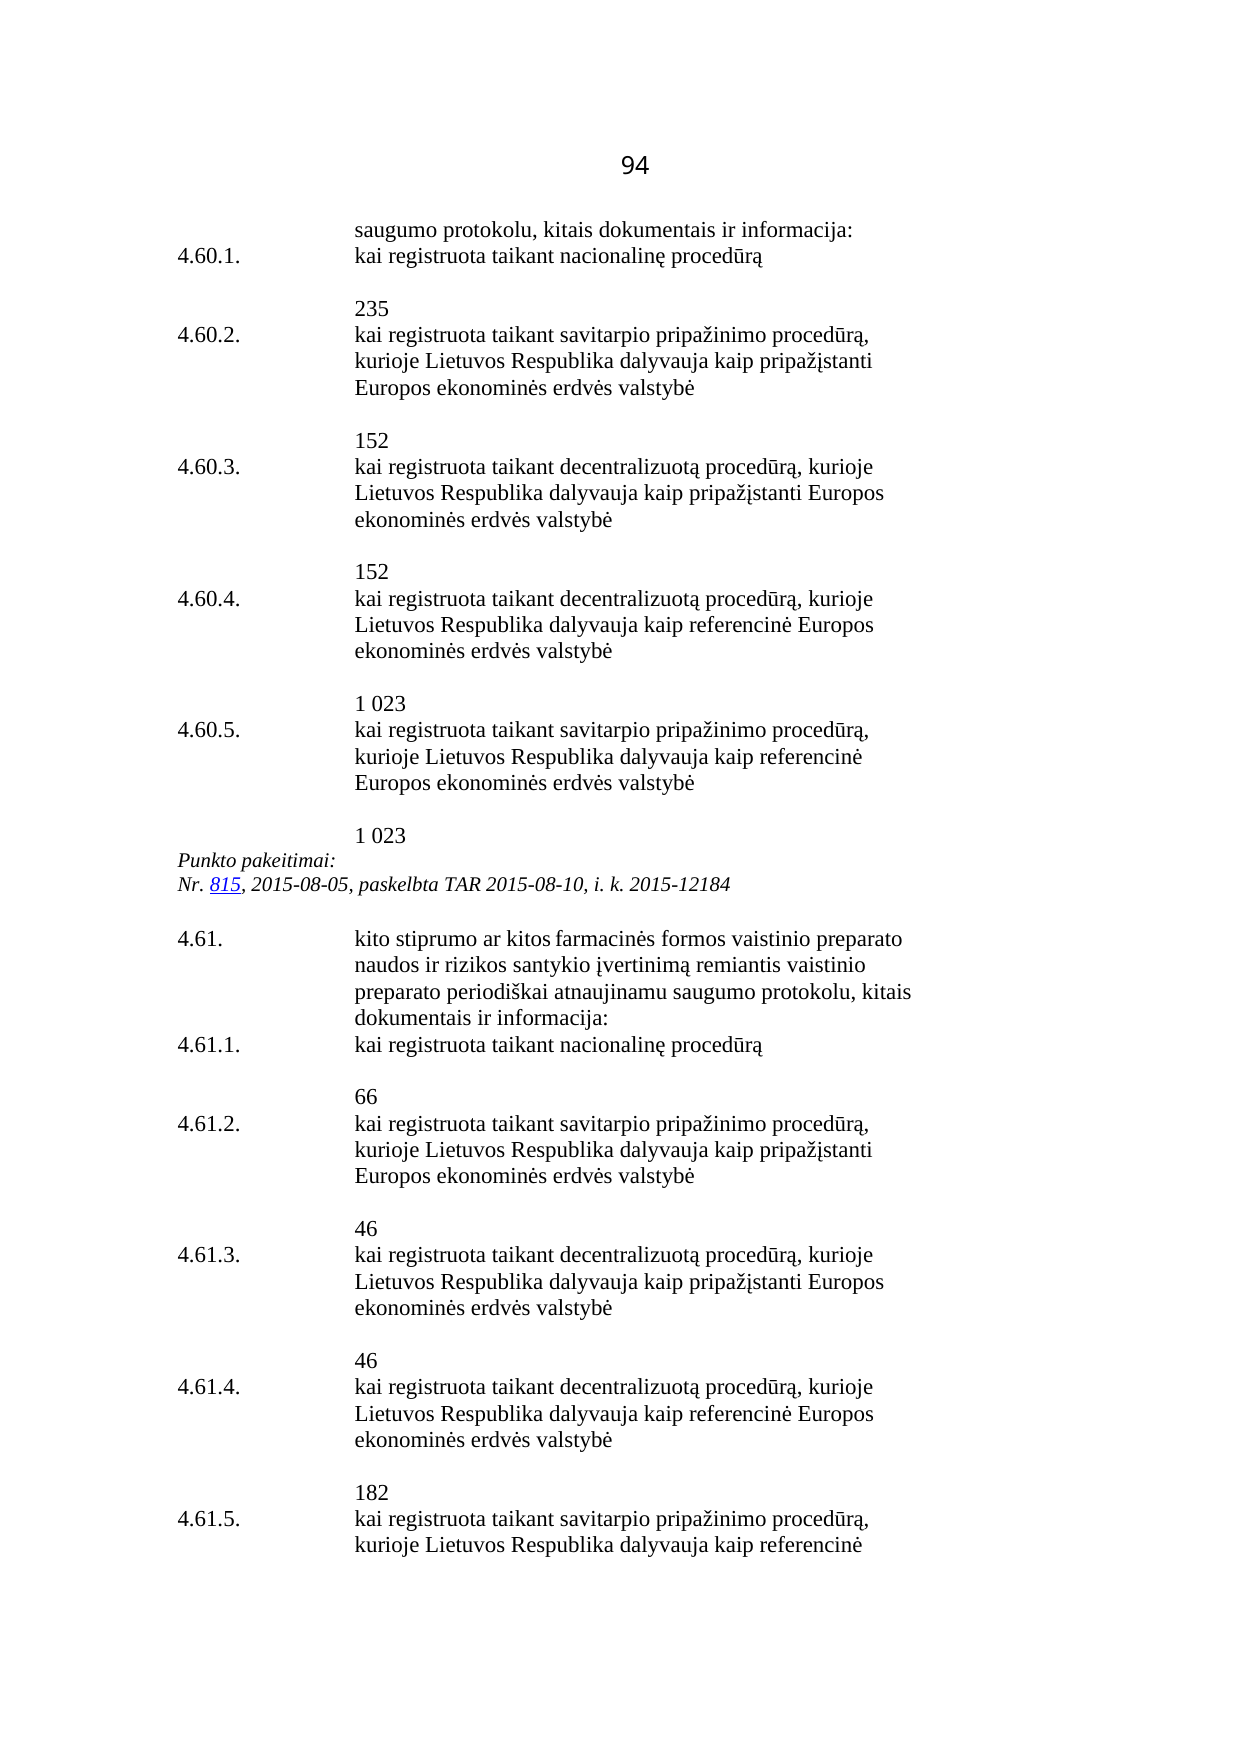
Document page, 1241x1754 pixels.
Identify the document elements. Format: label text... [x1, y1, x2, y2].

text 4.61.2. kai registruota taikant savitarpio pripažinimo procedūrą, [177, 1110, 945, 1136]
text 4.61.1. kai registruota taikant nacionalinę procedūrą 66 [177, 1031, 945, 1110]
text ekonominės erdvės valstybė 182 [354, 1426, 945, 1505]
text dokumentais ir informacija: [354, 1004, 945, 1031]
text ekonominės erdvės valstybė 152 [354, 506, 945, 585]
text 4.61.3. kai registruota taikant decentralizuotą procedūrą, kurioje [177, 1241, 945, 1268]
text 4.60.5. kai registruota taikant savitarpio pripažinimo procedūrą, [177, 717, 945, 743]
text Punkto pakeitimai: [177, 848, 1093, 872]
text kurioje Lietuvos Respublika dalyvauja kaip referencinė [354, 1531, 945, 1558]
text Lietuvos Respublika dalyvauja kaip referencinė Europos [354, 611, 945, 637]
text 4.60.4. kai registruota taikant decentralizuotą procedūrą, kurioje [177, 585, 945, 611]
text 4.60.1. kai registruota taikant nacionalinę procedūrą 235 [177, 242, 945, 321]
text Lietuvos Respublika dalyvauja kaip referencinė Europos [354, 1399, 945, 1426]
text 4.61. kito stiprumo ar kitos farmacinės formos vaistinio preparato [177, 925, 945, 952]
text 4.60.3. kai registruota taikant decentralizuotą procedūrą, kurioje [177, 453, 945, 479]
text saugumo protokolu, kitais dokumentais ir informacija: [354, 216, 945, 242]
text kurioje Lietuvos Respublika dalyvauja kaip pripažįstanti [354, 1136, 945, 1162]
text 4.61.4. kai registruota taikant decentralizuotą procedūrą, kurioje [177, 1373, 945, 1399]
text kurioje Lietuvos Respublika dalyvauja kaip pripažįstanti [354, 348, 945, 374]
text Nr. 815, 2015-08-05, paskelbta TAR 2015-08-10, i. k. 2015-12184 [177, 872, 1093, 896]
text naudos ir rizikos santykio įvertinimą remiantis vaistinio [354, 952, 945, 978]
text Europos ekonominės erdvės valstybė 1 023 [354, 769, 945, 848]
text 4.61.5. kai registruota taikant savitarpio pripažinimo procedūrą, [177, 1505, 945, 1531]
text Lietuvos Respublika dalyvauja kaip pripažįstanti Europos [354, 1268, 945, 1294]
text ekonominės erdvės valstybė 1 023 [354, 637, 945, 717]
text preparato periodiškai atnaujinamu saugumo protokolu, kitais [354, 978, 945, 1004]
text Lietuvos Respublika dalyvauja kaip pripažįstanti Europos [354, 479, 945, 506]
text Europos ekonominės erdvės valstybė 46 [354, 1162, 945, 1241]
text kurioje Lietuvos Respublika dalyvauja kaip referencinė [354, 743, 945, 769]
text ekonominės erdvės valstybė 46 [354, 1294, 945, 1373]
text 4.60.2. kai registruota taikant savitarpio pripažinimo procedūrą, [177, 321, 945, 348]
text Europos ekonominės erdvės valstybė 152 [354, 374, 945, 453]
